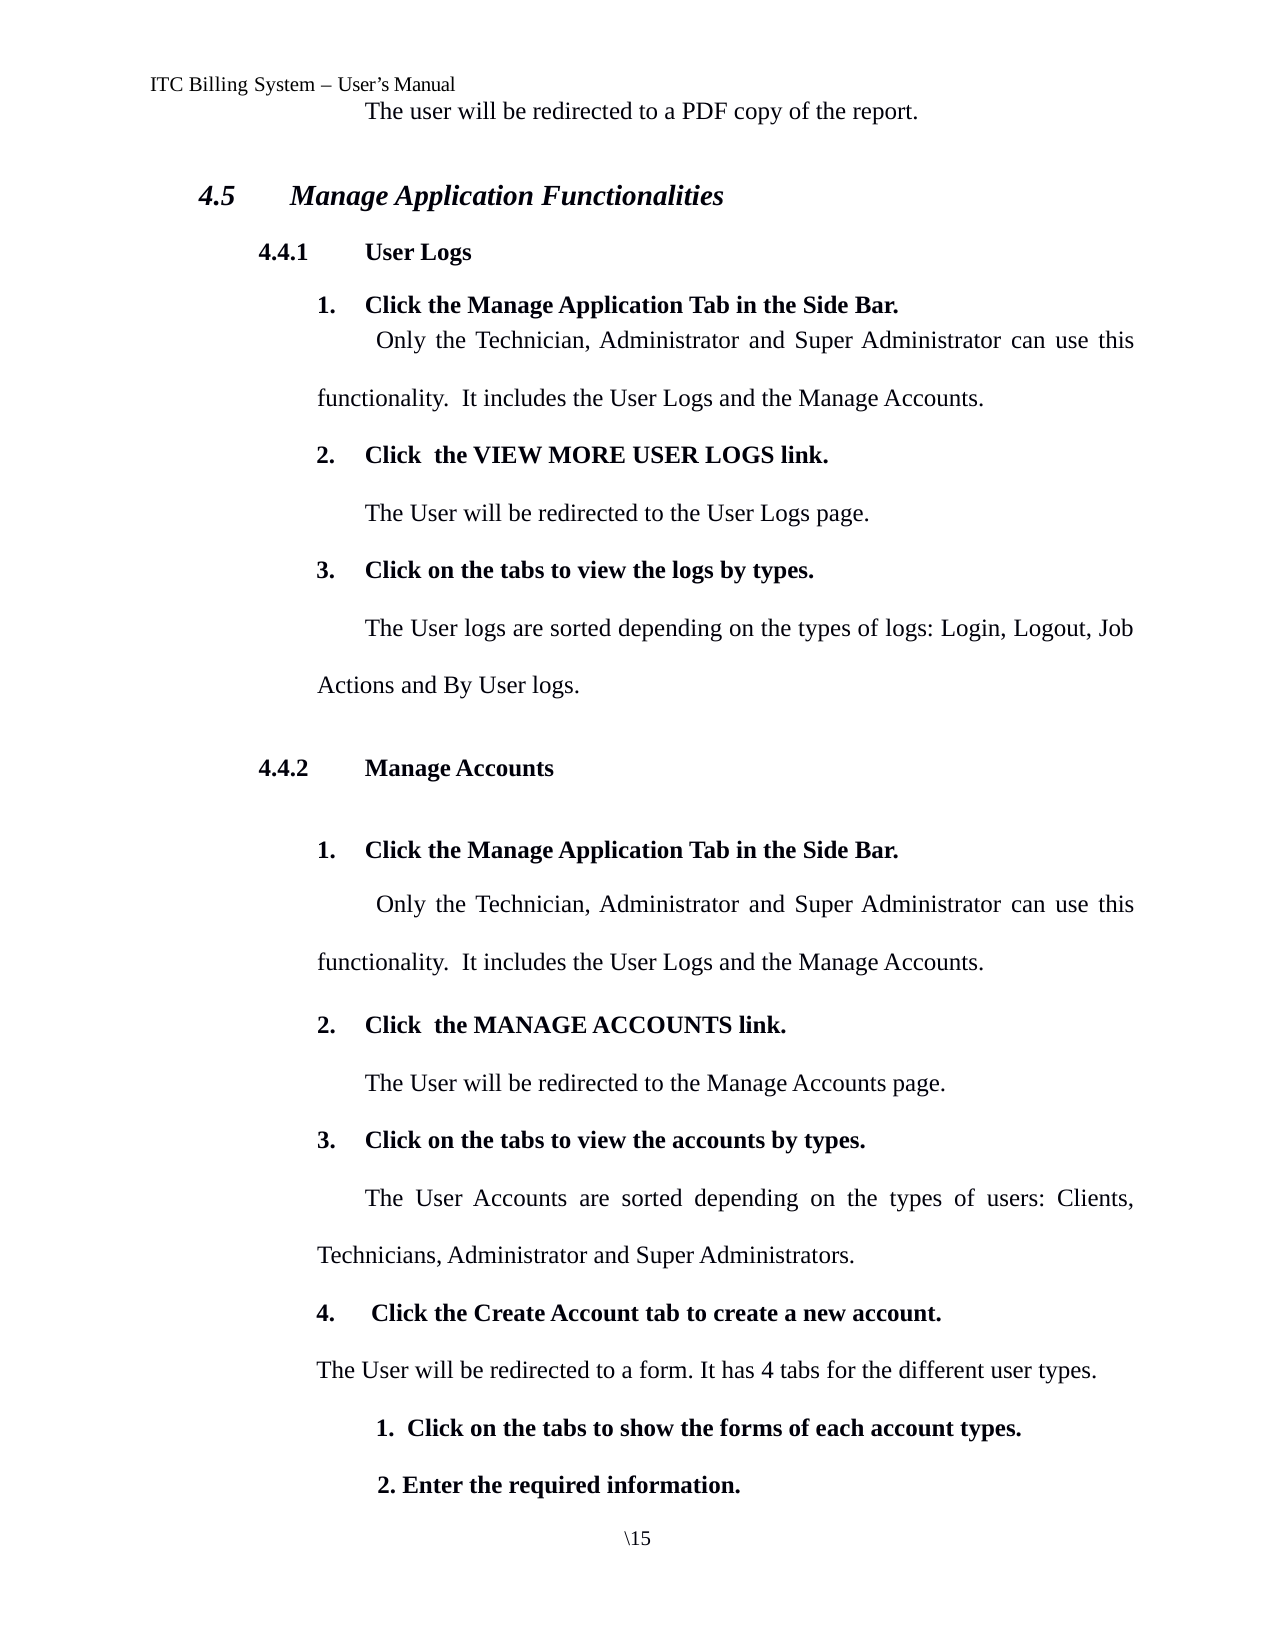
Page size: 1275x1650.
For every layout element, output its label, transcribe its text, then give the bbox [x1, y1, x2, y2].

text The User will be redirected to the Manage Accounts page. [317, 1068, 1135, 1097]
text Only the Technician, Administrator and Super Administrator can use this functionality. It includes the User Logs and the Manage Accounts. [317, 326, 1135, 412]
text The User Accounts are sorted depending on the types of users: Clients, Technicians, Administrator and Super Administrators. [317, 1183, 1135, 1269]
text 2. Click the MANAGE ACCOUNTS link. [317, 1011, 1135, 1039]
text The user will be redirected to a PDF copy of the report. [258, 96, 1135, 124]
text The User will be redirected to a form. It has 4 tabs for the different user types. [311, 1356, 1135, 1384]
text 1. Click the Manage Application Tab in the Side Bar. [258, 291, 1135, 319]
text 4.4.2 Manage Accounts [199, 753, 1135, 782]
text 4. Click the Create Account tab to create a new account. [139, 1298, 1135, 1327]
text The User logs are sorted depending on the types of logs: Login, Logout, Job Actions and By User logs. [317, 613, 1135, 699]
text 3. Click on the tabs to view the logs by types. [258, 556, 1135, 584]
text 3. Click on the tabs to view the accounts by types. [317, 1126, 1135, 1154]
subtitle 4.5 Manage Application Functionalities [199, 178, 1135, 212]
text The User will be redirected to the User Logs page. [258, 498, 1135, 527]
text 1. Click on the tabs to show the forms of each account types. [317, 1413, 1135, 1442]
text Only the Technician, Administrator and Super Administrator can use this functionality. It includes the User Logs and the Manage Accounts. [317, 889, 1135, 976]
text 2. Enter the required information. [317, 1471, 1135, 1499]
text 1. Click the Manage Application Tab in the Side Bar. [258, 836, 1135, 864]
text 4.4.1 User Logs [199, 237, 1135, 266]
text 2. Click the VIEW MORE USER LOGS link. [258, 441, 1135, 469]
